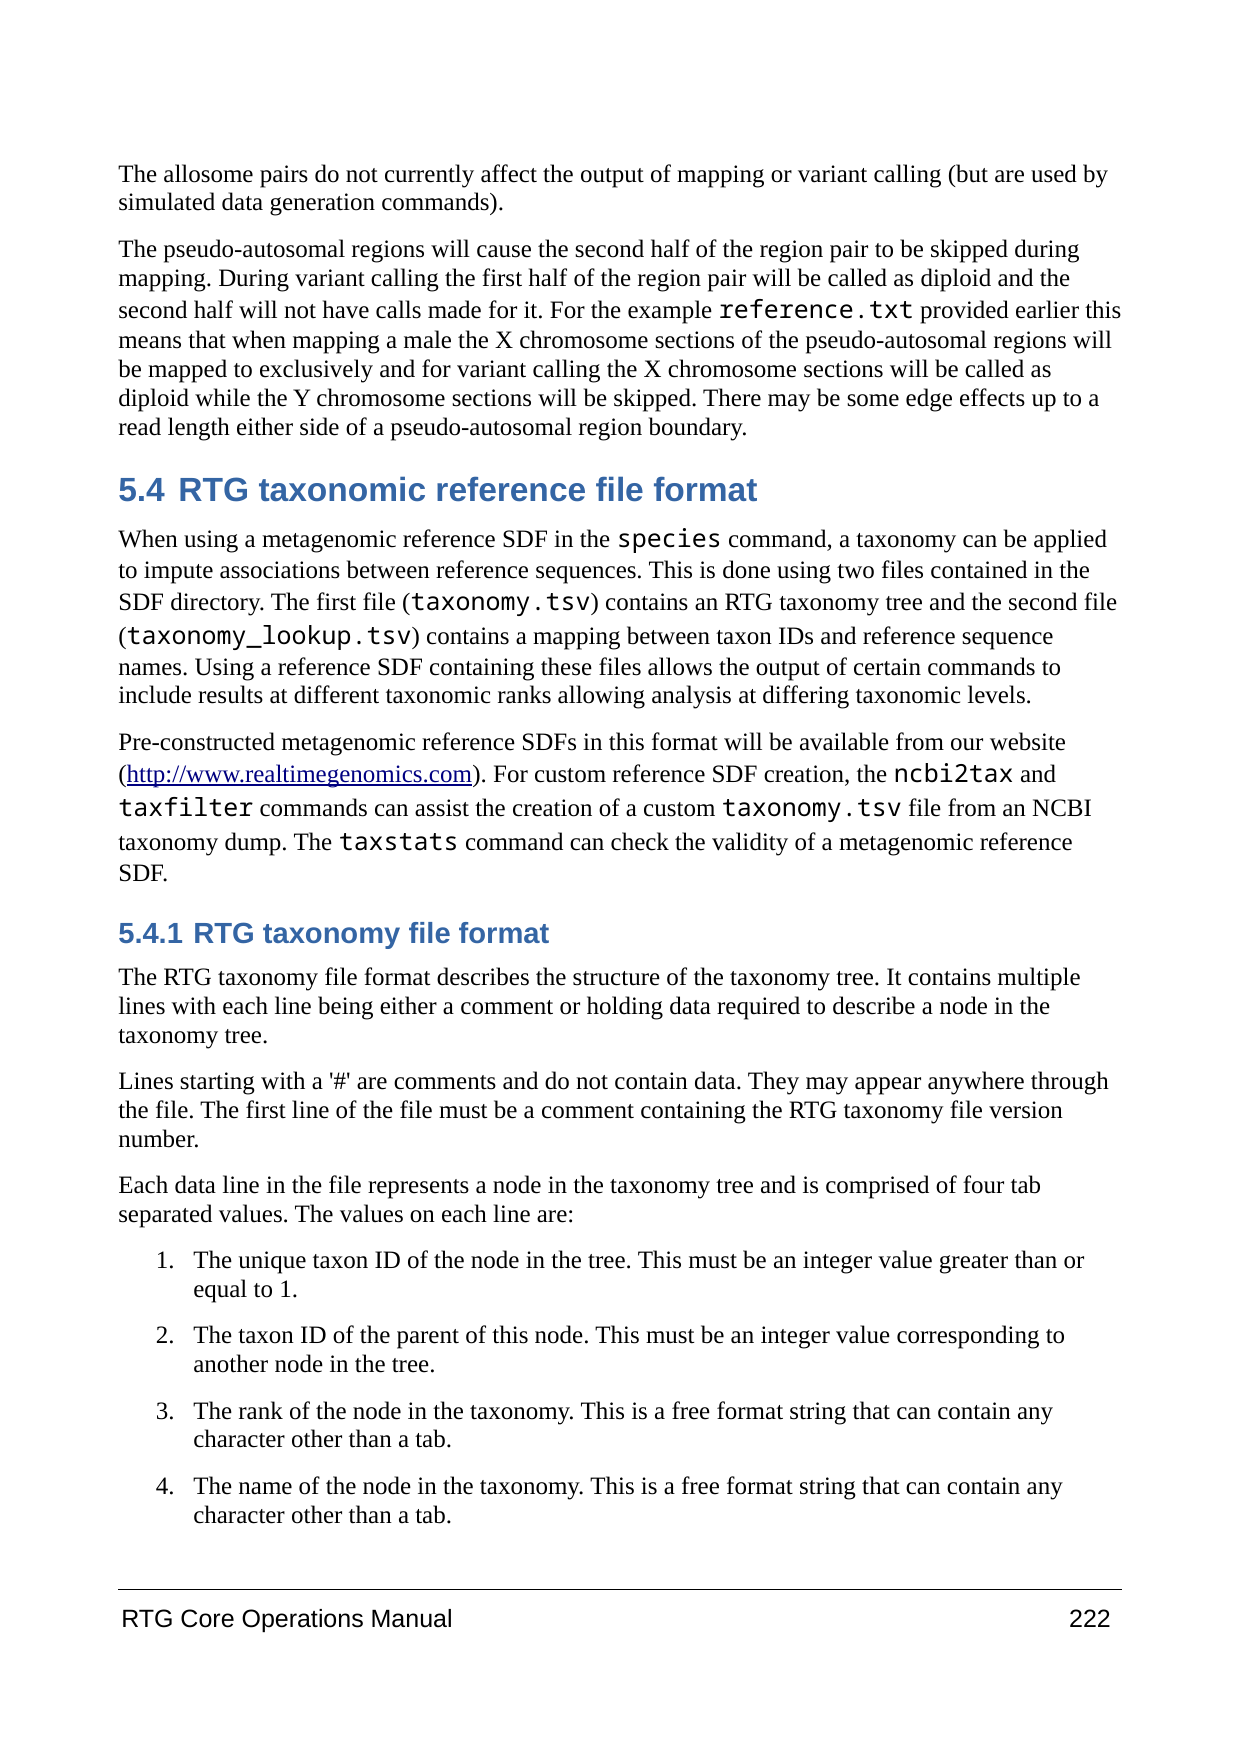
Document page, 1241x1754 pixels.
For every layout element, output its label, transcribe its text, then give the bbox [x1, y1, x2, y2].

list The taxon ID of the parent of this node. This must be an integer value corresponding to another node in the tree. [156, 1321, 1122, 1378]
list The name of the node in the taxonomy. This is a free format string that can contain any character other than a tab. [156, 1471, 1122, 1528]
text Lines starting with a '#' are comments and do not contain data. They may appear anywhere through the file. The first line of the file must be a comment containing the RTG taxonomy file version number. [118, 1066, 1122, 1152]
list The rank of the node in the taxonomy. This is a free format string that can contain any character other than a tab. [156, 1396, 1122, 1453]
text Each data line in the file represents a node in the taxonomy tree and is comprised of four tab separated values. The values on each line are: [118, 1170, 1122, 1228]
text When using a metagenomic reference SDF in the species command, a taxonomy can be applied to impute associations between reference sequences. This is done using two files contained in the SDF directory. The first file (taxonomy.tsv) contains an RTG taxonomy tree and the second file (taxonomy_lookup.tsv) contains a mapping between taxon IDs and reference sequence names. Using a reference SDF containing these files allows the output of certain commands to include results at different taxonomic ranks allowing analysis at differing taxonomic levels. [118, 521, 1122, 709]
text Pre-constructed metagenomic reference SDFs in this format will be available from our website (http://www.realtimegenomics.com). For custom reference SDF creation, the ncbi2tax and taxfilter commands can assist the creation of a custom taxonomy.tsv file from an NCBI taxonomy dump. The taxstats command can check the validity of a metagenomic reference SDF. [118, 727, 1122, 887]
text The pseudo-autosomal regions will cause the second half of the region pair to be skipped during mapping. During variant calling the first half of the region pair will be called as diploid and the second half will not have calls made for it. For the example reference.txt provided earlier this means that when mapping a male the X chromosome sections of the pseudo-autosomal regions will be mapped to exclusively and for variant calling the X chromosome sections will be called as diploid while the Y chromosome sections will be skipped. There may be some edge effects up to a read length either side of a pseudo-autosomal region boundary. [118, 234, 1122, 440]
subtitle RTG taxonomy file format [118, 916, 1122, 950]
text The RTG taxonomy file format describes the structure of the taxonomy tree. It contains multiple lines with each line being either a comment or holding data required to describe a node in the taxonomy tree. [118, 962, 1122, 1048]
list The unique taxon ID of the node in the tree. This must be an integer value greater than or equal to 1. [156, 1245, 1122, 1303]
text The allosome pairs do not currently affect the output of mapping or variant calling (but are used by simulated data generation commands). [118, 159, 1122, 216]
subtitle RTG taxonomic reference file format [118, 470, 1122, 508]
